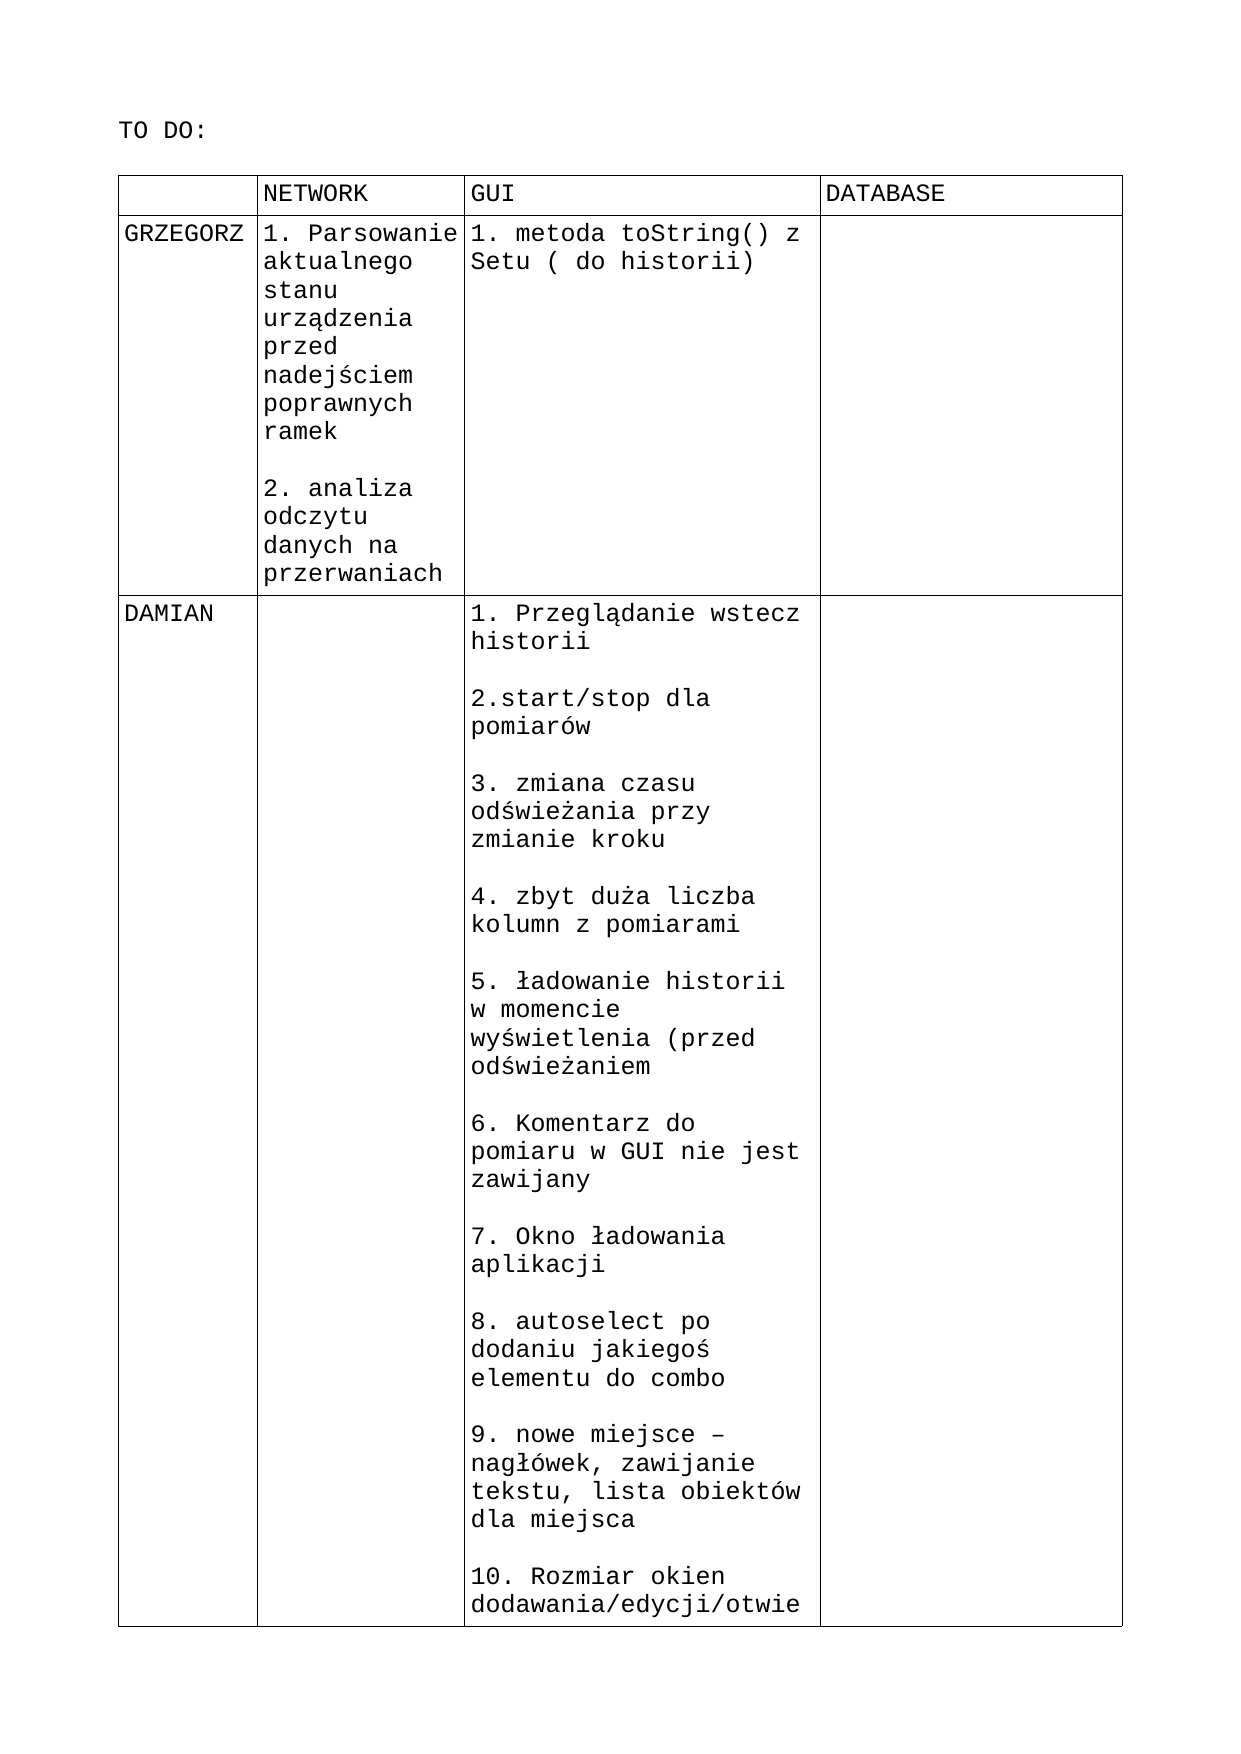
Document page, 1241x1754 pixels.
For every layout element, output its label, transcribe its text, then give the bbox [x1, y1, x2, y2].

table_cell [821, 596, 1122, 1626]
table_header [119, 176, 257, 215]
table_cell GRZEGORZ [119, 216, 257, 594]
table_cell DAMIAN [119, 596, 257, 1626]
table_cell [821, 216, 1122, 594]
table_cell 1. Parsowanie aktualnego stanu urządzenia przed nadejściem poprawnych ramek 2. analiza odczytu danych na przerwaniach [258, 216, 464, 594]
text TO DO: [118, 118, 1122, 146]
table_cell 1. Przeglądanie wstecz historii 2.start/stop dla pomiarów 3. zmiana czasu odświeżania przy zmianie kroku 4. zbyt duża liczba kolumn z pomiarami 5. ładowanie historii w momencie wyświetlenia (przed odświeżaniem 6. Komentarz do pomiaru w GUI nie jest zawijany 7. Okno ładowania aplikacji 8. autoselect po dodaniu jakiegoś elementu do combo 9. nowe miejsce – nagłówek, zawijanie tekstu, lista obiektów dla miejsca 10. Rozmiar okien dodawania/edycji/otwie [465, 596, 820, 1626]
table_cell [258, 596, 464, 1626]
table_cell 1. metoda toString() z Setu ( do historii) [465, 216, 820, 594]
table_header DATABASE [821, 176, 1122, 215]
table_header NETWORK [258, 176, 464, 215]
table_header GUI [465, 176, 820, 215]
